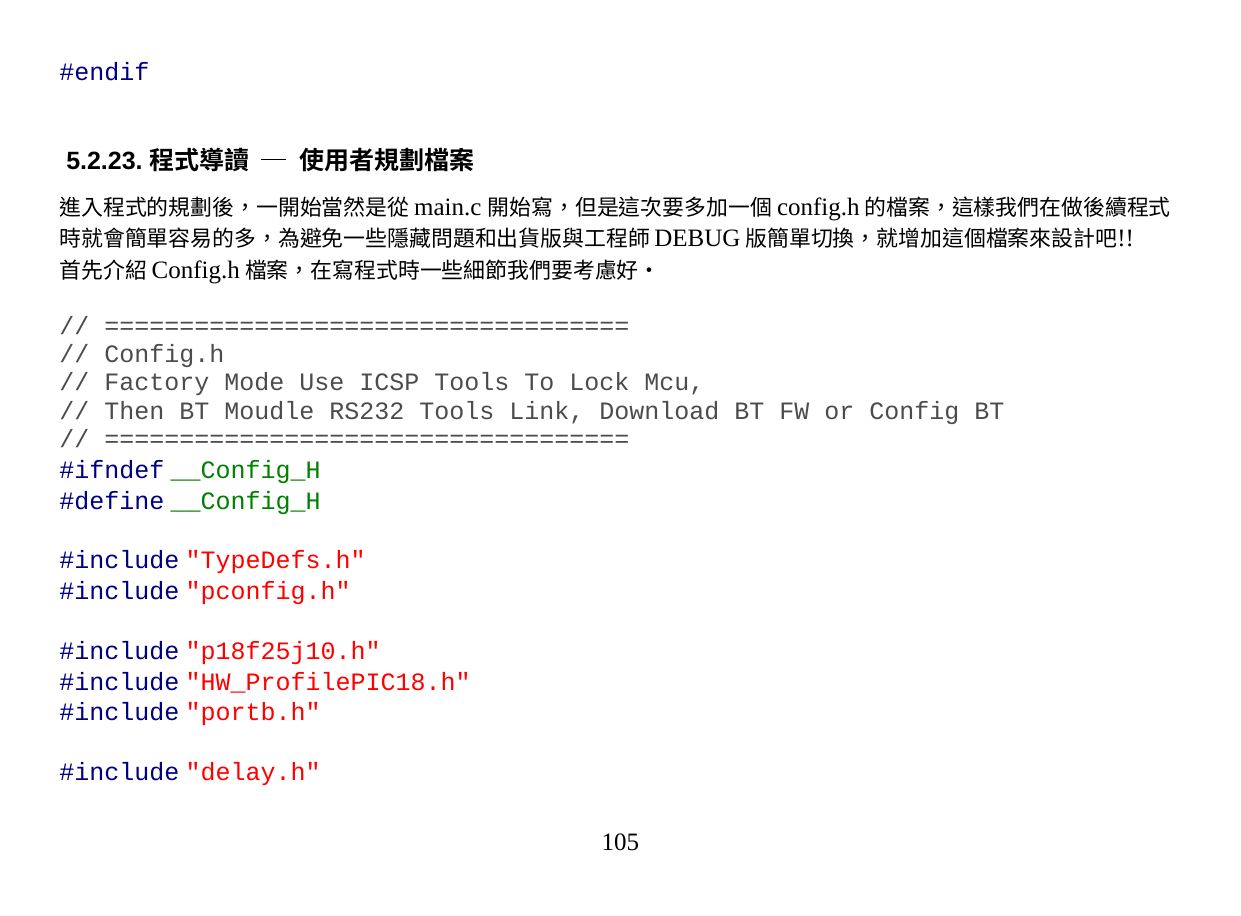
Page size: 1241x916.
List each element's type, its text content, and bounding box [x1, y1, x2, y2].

text // =================================== [59, 427, 1181, 455]
text #endif [59, 59, 1181, 87]
text #include "p18f25j10.h" [59, 636, 1181, 667]
text // Factory Mode Use ICSP Tools To Lock Mcu, [59, 370, 1181, 398]
text #ifndef __Config_H [59, 455, 1181, 486]
text #include "TypeDefs.h" [59, 545, 1181, 576]
text #include "HW_ProfilePIC18.h" [59, 667, 1181, 697]
text 進入程式的規劃後，一開始當然是從 main.c 開始寫，但是這次要多加一個 config.h的檔案，這樣我們在做後續程式時就會簡單容易的多，為避免一些隱藏問題和出貨版與工程師DEBUG版簡單切換，就增加這個檔案來設計吧!! [59, 189, 1181, 253]
text #include "pconfig.h" [59, 576, 1181, 607]
text #define __Config_H [59, 486, 1181, 517]
text // =================================== [59, 313, 1181, 342]
text #include "delay.h" [59, 757, 1181, 788]
text #include "portb.h" [59, 697, 1181, 728]
text // Config.h [59, 342, 1181, 370]
text // Then BT Moudle RS232 Tools Link, Download BT FW or Config BT [59, 398, 1181, 427]
text 首先介紹 Config.h檔案，在寫程式時一些細節我們要考慮好‧ [59, 253, 1181, 284]
subtitle 程式導讀 ─ 使用者規劃檔案 [59, 141, 1181, 177]
